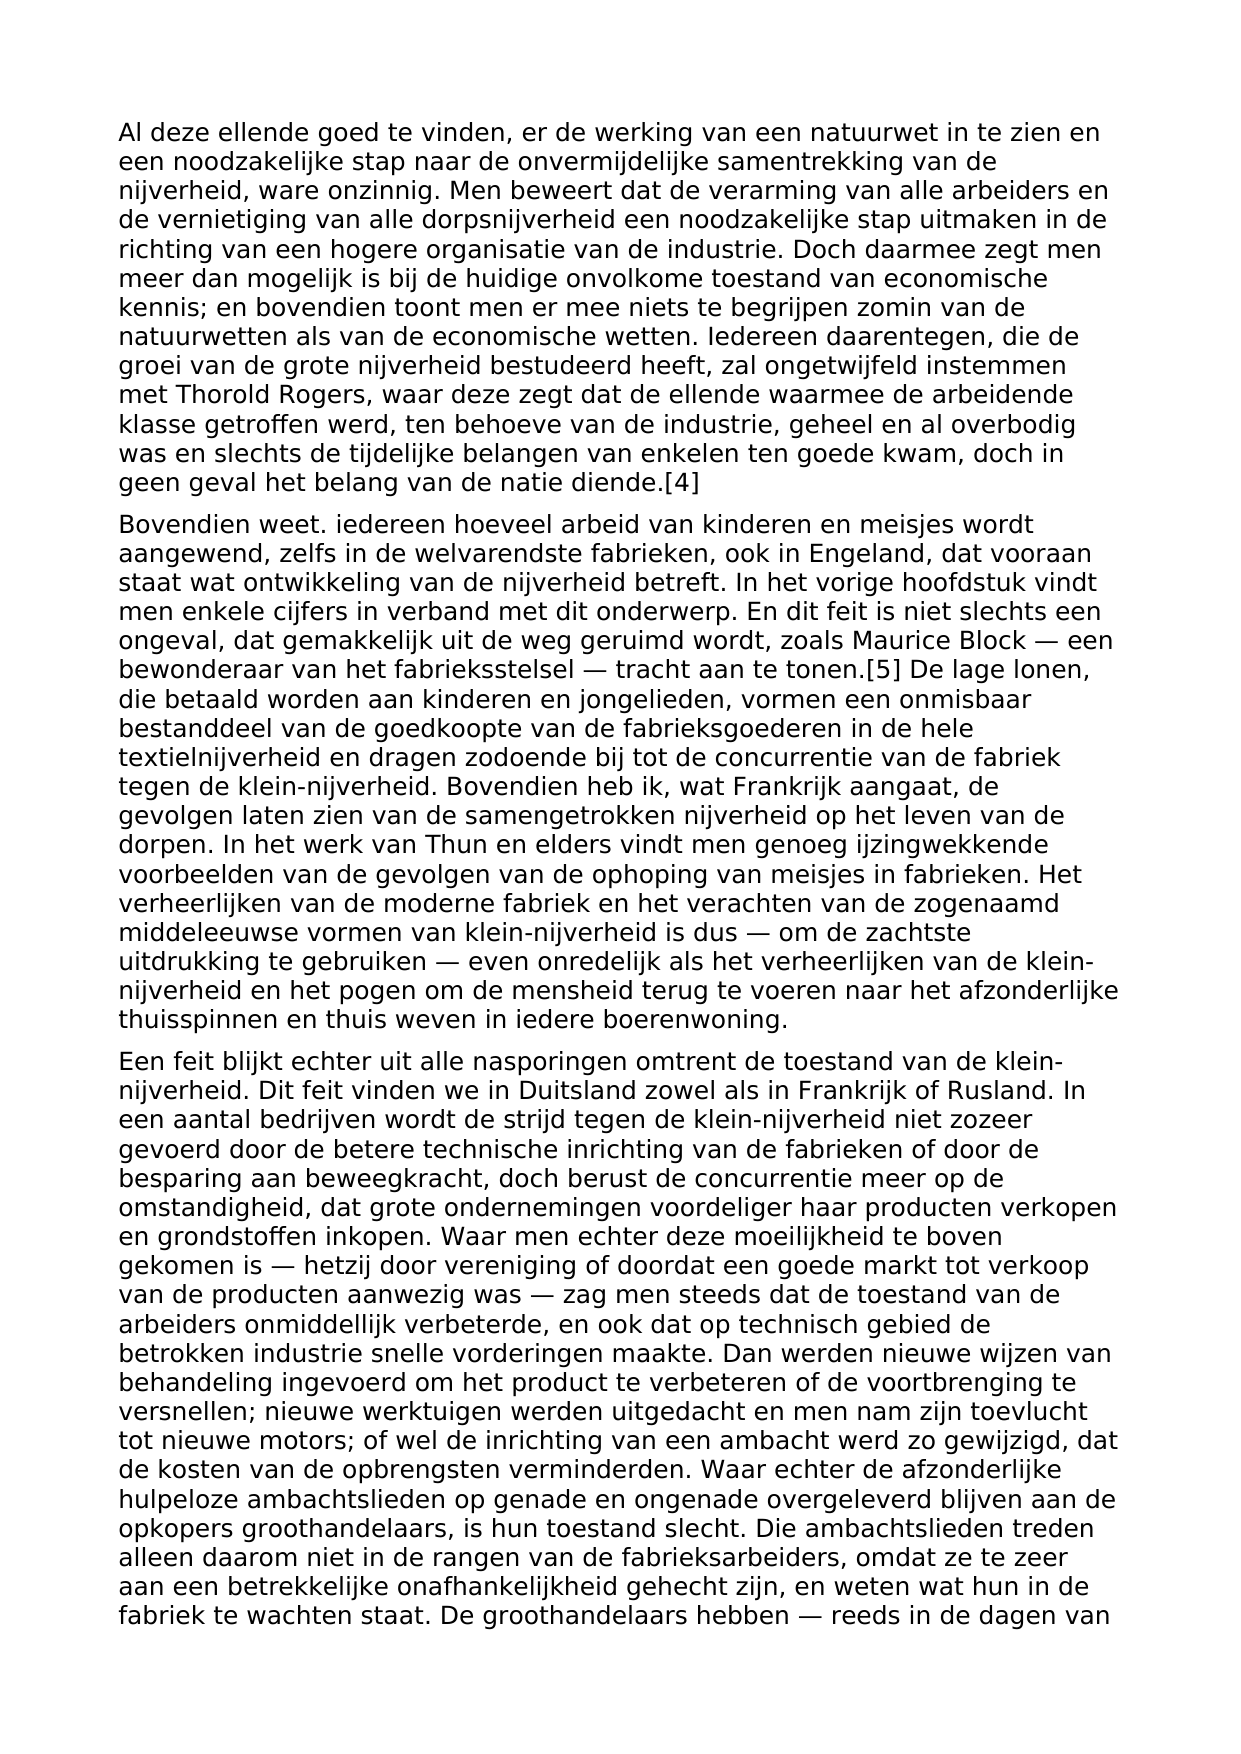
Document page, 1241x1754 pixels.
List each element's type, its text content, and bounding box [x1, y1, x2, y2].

text Al deze ellende goed te vinden, er de werking van een natuurwet in te zien en een noodzakelijke stap naar de onvermijdelijke samentrekking van de nijverheid, ware onzinnig. Men beweert dat de verarming van alle arbeiders en de vernietiging van alle dorpsnijverheid een noodzakelijke stap uitmaken in de richting van een hogere organisatie van de industrie. Doch daarmee zegt men meer dan mogelijk is bij de huidige onvolkome toestand van economische kennis; en bovendien toont men er mee niets te begrijpen zomin van de natuurwetten als van de economische wetten. Iedereen daarentegen, die de groei van de grote nijverheid bestudeerd heeft, zal ongetwijfeld instemmen met Thorold Rogers, waar deze zegt dat de ellende waarmee de arbeidende klasse getroffen werd, ten behoeve van de industrie, geheel en al overbodig was en slechts de tijdelijke belangen van enkelen ten goede kwam, doch in geen geval het belang van de natie diende.[4] [118, 118, 1122, 497]
text Bovendien weet. iedereen hoeveel arbeid van kinderen en meisjes wordt aangewend, zelfs in de welvarendste fabrieken, ook in Engeland, dat vooraan staat wat ontwikkeling van de nijverheid betreft. In het vorige hoofdstuk vindt men enkele cijfers in verband met dit onderwerp. En dit feit is niet slechts een ongeval, dat gemakkelijk uit de weg geruimd wordt, zoals Maurice Block — een bewonderaar van het fabrieksstelsel — tracht aan te tonen.[5] De lage lonen, die betaald worden aan kinderen en jongelieden, vormen een onmisbaar bestanddeel van de goedkoopte van de fabrieksgoederen in de hele textielnijverheid en dragen zodoende bij tot de concurrentie van de fabriek tegen de klein-nijverheid. Bovendien heb ik, wat Frankrijk aangaat, de gevolgen laten zien van de samengetrokken nijverheid op het leven van de dorpen. In het werk van Thun en elders vindt men genoeg ijzingwekkende voorbeelden van de gevolgen van de ophoping van meisjes in fabrieken. Het verheerlijken van de moderne fabriek en het verachten van de zogenaamd middeleeuwse vormen van klein-nijverheid is dus — om de zachtste uitdrukking te gebruiken — even onredelijk als het verheerlijken van de klein-nijverheid en het pogen om de mensheid terug te voeren naar het afzonderlijke thuisspinnen en thuis weven in iedere boerenwoning. [118, 510, 1122, 1035]
text Een feit blijkt echter uit alle nasporingen omtrent de toestand van de klein-nijverheid. Dit feit vinden we in Duitsland zowel als in Frankrijk of Rusland. In een aantal bedrijven wordt de strijd tegen de klein-nijverheid niet zozeer gevoerd door de betere technische inrichting van de fabrieken of door de besparing aan beweegkracht, doch berust de concurrentie meer op de omstandigheid, dat grote ondernemingen voordeliger haar producten verkopen en grondstoffen inkopen. Waar men echter deze moeilijkheid te boven gekomen is — hetzij door vereniging of doordat een goede markt tot verkoop van de producten aanwezig was — zag men steeds dat de toestand van de arbeiders onmiddellijk verbeterde, en ook dat op technisch gebied de betrokken industrie snelle vorderingen maakte. Dan werden nieuwe wijzen van behandeling ingevoerd om het product te verbeteren of de voortbrenging te versnellen; nieuwe werktuigen werden uitgedacht en men nam zijn toevlucht tot nieuwe motors; of wel de inrichting van een ambacht werd zo gewijzigd, dat de kosten van de opbrengsten verminderden. Waar echter de afzonderlijke hulpeloze ambachtslieden op genade en ongenade overgeleverd blijven aan de opkopers groothandelaars, is hun toestand slecht. Die ambachtslieden treden alleen daarom niet in de rangen van de fabrieksarbeiders, omdat ze te zeer aan een betrekkelijke onafhankelijkheid gehecht zijn, en weten wat hun in de fabriek te wachten staat. De groothandelaars hebben — reeds in de dagen van [118, 1047, 1122, 1631]
